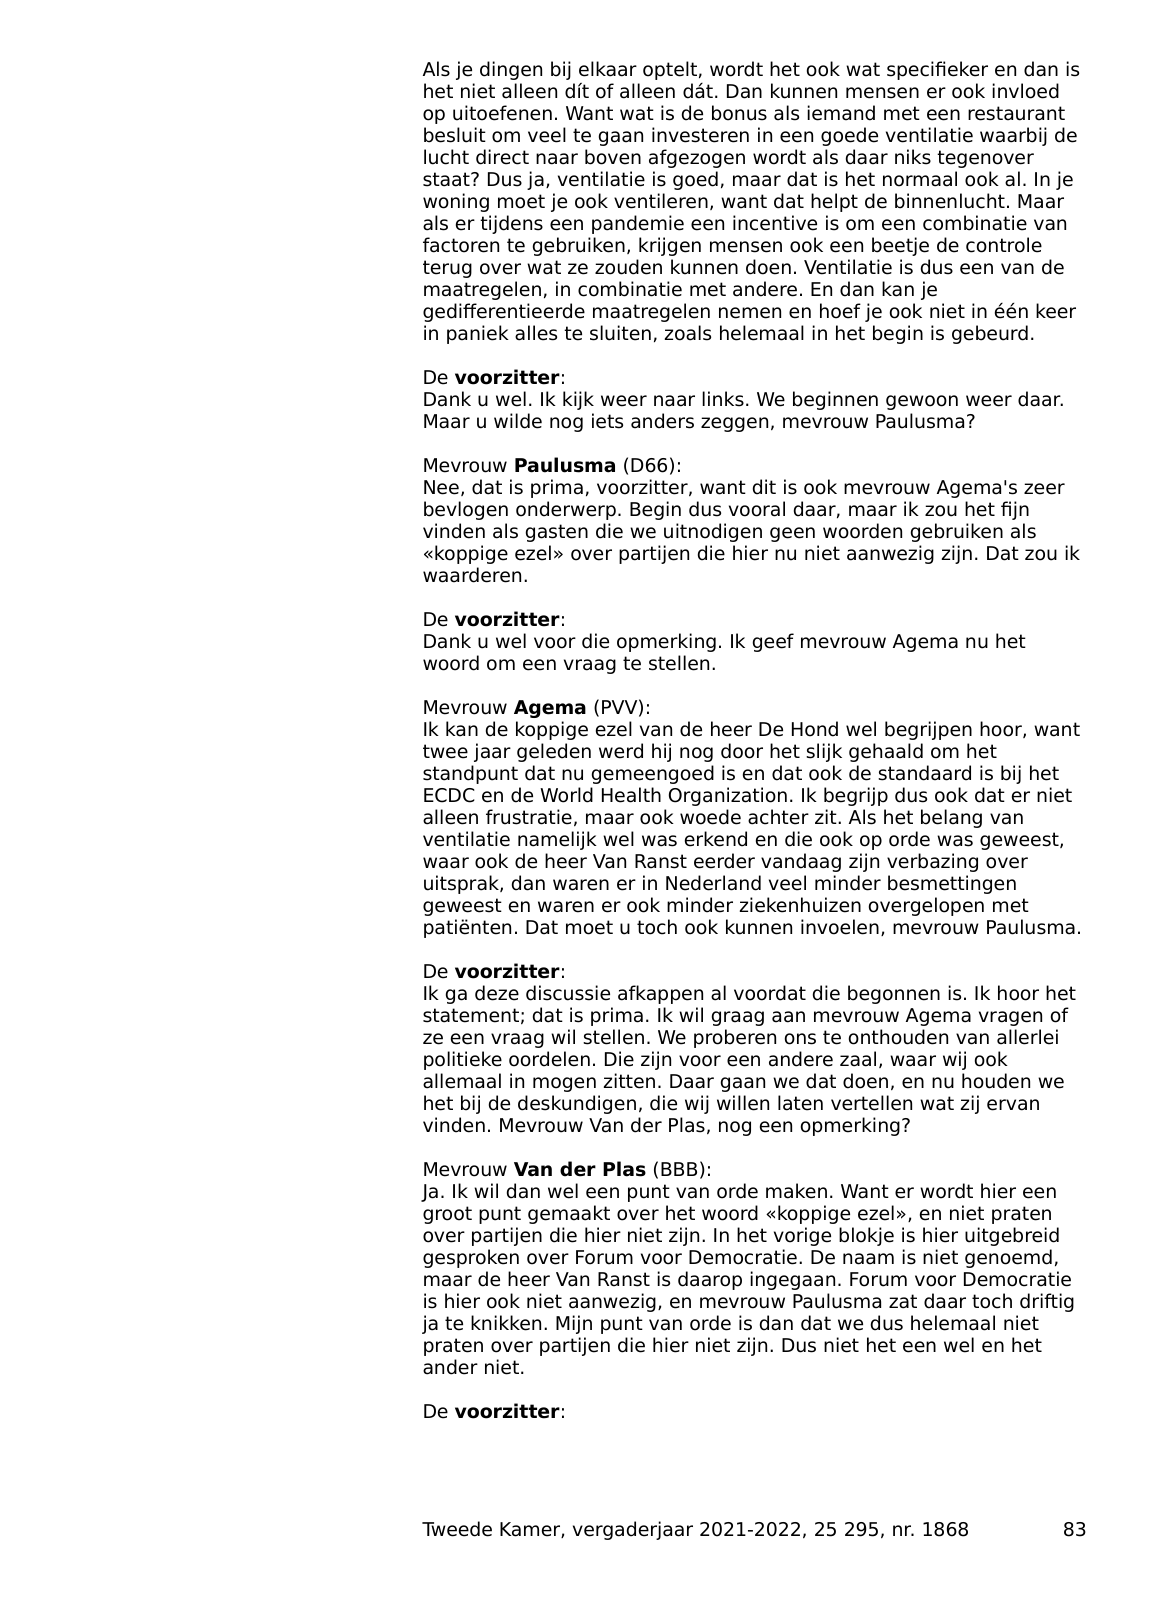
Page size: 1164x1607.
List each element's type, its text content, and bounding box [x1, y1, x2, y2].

text De voorzitter: [422, 961, 1087, 983]
text Nee, dat is prima, voorzitter, want dit is ook mevrouw Agema's zeer bevlogen onderwerp. Begin dus vooral daar, maar ik zou het fijn vinden als gasten die we uitnodigen geen woorden gebruiken als «koppige ezel» over partijen die hier nu niet aanwezig zijn. Dat zou ik waarderen. [422, 477, 1087, 587]
text Als je dingen bij elkaar optelt, wordt het ook wat specifieker en dan is het niet alleen dít of alleen dát. Dan kunnen mensen er ook invloed op uitoefenen. Want wat is de bonus als iemand met een restaurant besluit om veel te gaan investeren in een goede ventilatie waarbij de lucht direct naar boven afgezogen wordt als daar niks tegenover staat? Dus ja, ventilatie is goed, maar dat is het normaal ook al. In je woning moet je ook ventileren, want dat helpt de binnenlucht. Maar als er tijdens een pandemie een incentive is om een combinatie van factoren te gebruiken, krijgen mensen ook een beetje de controle terug over wat ze zouden kunnen doen. Ventilatie is dus een van de maatregelen, in combinatie met andere. En dan kan je gedifferentieerde maatregelen nemen en hoef je ook niet in één keer in paniek alles te sluiten, zoals helemaal in het begin is gebeurd. [422, 59, 1087, 345]
text Mevrouw Van der Plas (BBB): [422, 1159, 1087, 1181]
text Dank u wel. Ik kijk weer naar links. We beginnen gewoon weer daar. Maar u wilde nog iets anders zeggen, mevrouw Paulusma? [422, 389, 1087, 433]
text Ja. Ik wil dan wel een punt van orde maken. Want er wordt hier een groot punt gemaakt over het woord «koppige ezel», en niet praten over partijen die hier niet zijn. In het vorige blokje is hier uitgebreid gesproken over Forum voor Democratie. De naam is niet genoemd, maar de heer Van Ranst is daarop ingegaan. Forum voor Democratie is hier ook niet aanwezig, en mevrouw Paulusma zat daar toch driftig ja te knikken. Mijn punt van orde is dan dat we dus helemaal niet praten over partijen die hier niet zijn. Dus niet het een wel en het ander niet. [422, 1181, 1087, 1379]
text Mevrouw Agema (PVV): [422, 697, 1087, 719]
text Dank u wel voor die opmerking. Ik geef mevrouw Agema nu het woord om een vraag te stellen. [422, 631, 1087, 675]
text Mevrouw Paulusma (D66): [422, 455, 1087, 477]
text Ik ga deze discussie afkappen al voordat die begonnen is. Ik hoor het statement; dat is prima. Ik wil graag aan mevrouw Agema vragen of ze een vraag wil stellen. We proberen ons te onthouden van allerlei politieke oordelen. Die zijn voor een andere zaal, waar wij ook allemaal in mogen zitten. Daar gaan we dat doen, en nu houden we het bij de deskundigen, die wij willen laten vertellen wat zij ervan vinden. Mevrouw Van der Plas, nog een opmerking? [422, 983, 1087, 1137]
text De voorzitter: [422, 609, 1087, 631]
text Ik kan de koppige ezel van de heer De Hond wel begrijpen hoor, want twee jaar geleden werd hij nog door het slijk gehaald om het standpunt dat nu gemeengoed is en dat ook de standaard is bij het ECDC en de World Health Organization. Ik begrijp dus ook dat er niet alleen frustratie, maar ook woede achter zit. Als het belang van ventilatie namelijk wel was erkend en die ook op orde was geweest, waar ook de heer Van Ranst eerder vandaag zijn verbazing over uitsprak, dan waren er in Nederland veel minder besmettingen geweest en waren er ook minder ziekenhuizen overgelopen met patiënten. Dat moet u toch ook kunnen invoelen, mevrouw Paulusma. [422, 719, 1087, 939]
text De voorzitter: [422, 367, 1087, 389]
text De voorzitter: [422, 1401, 1087, 1423]
